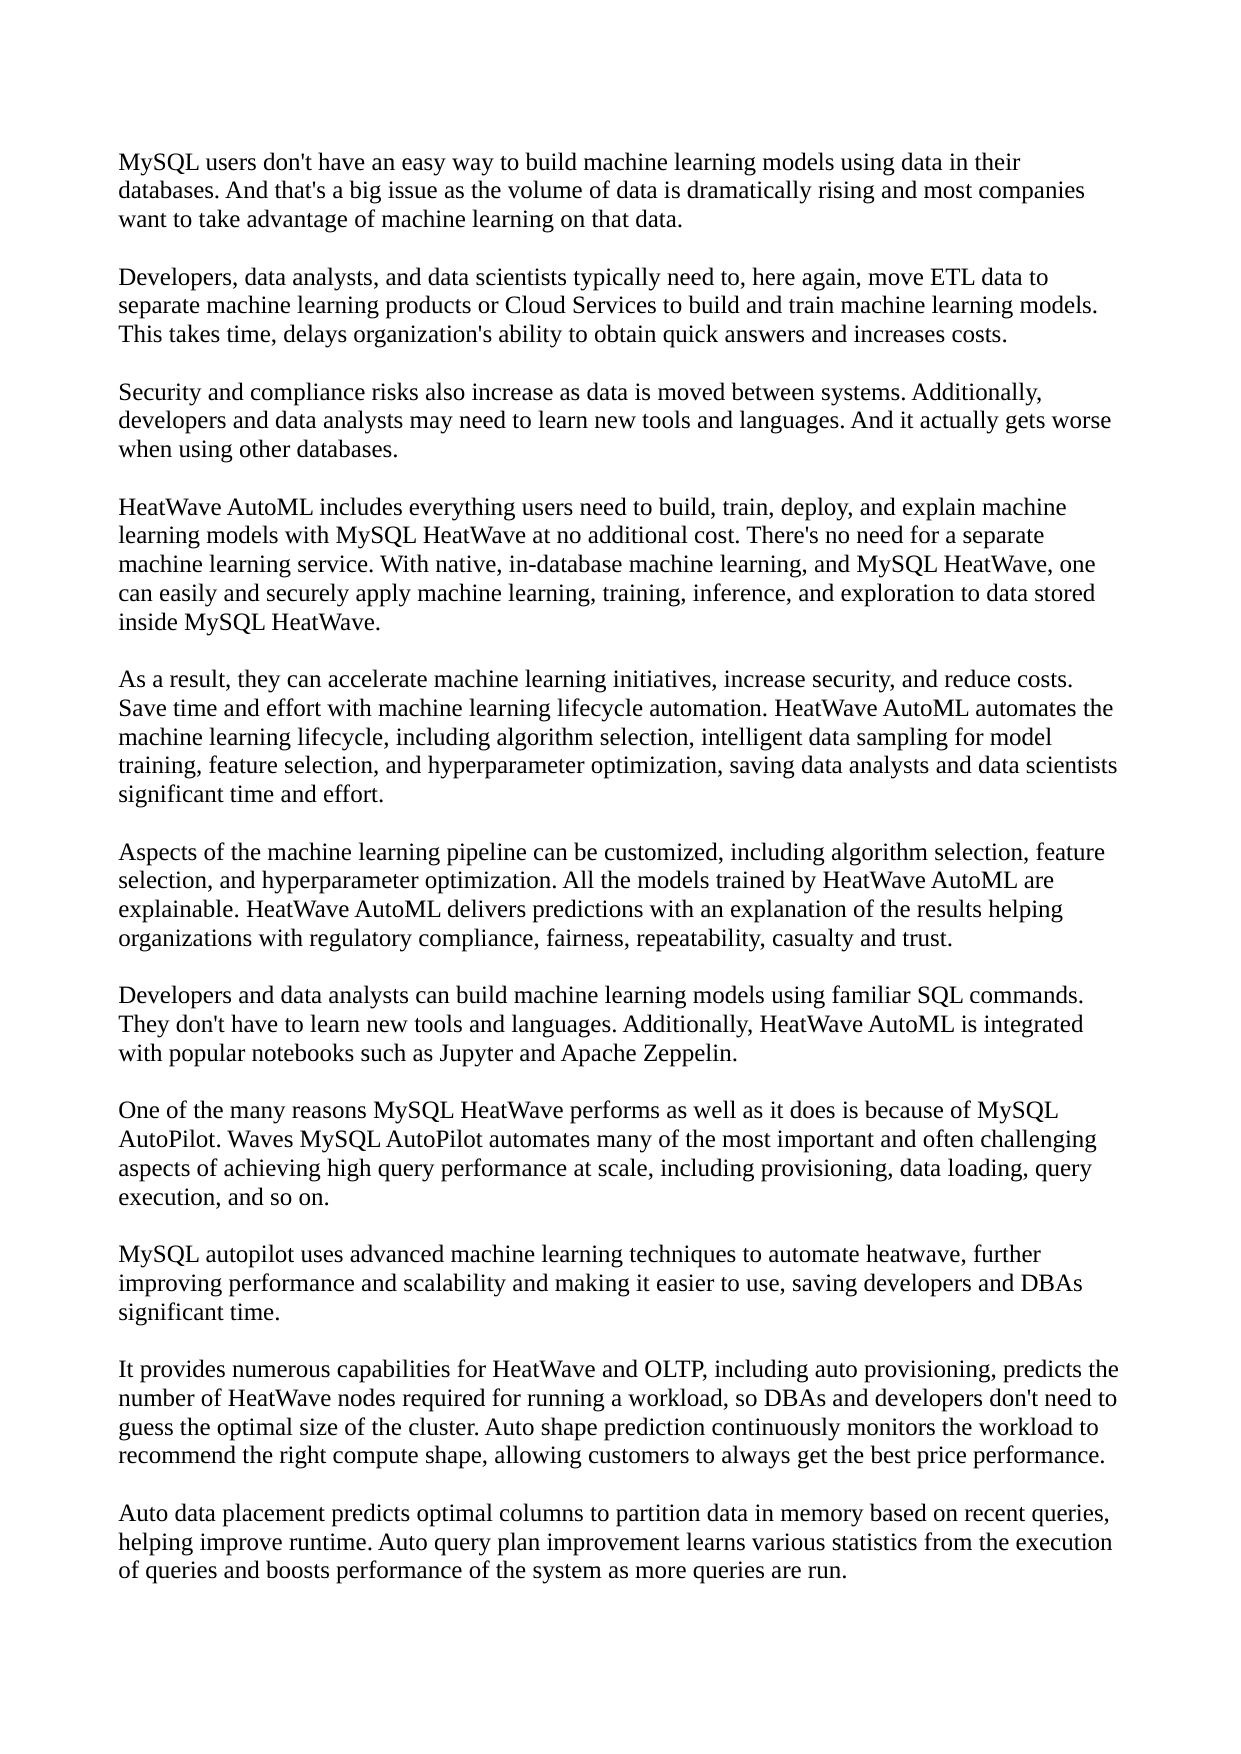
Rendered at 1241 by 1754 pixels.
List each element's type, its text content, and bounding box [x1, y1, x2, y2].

text HeatWave AutoML includes everything users need to build, train, deploy, and explain machine learning models with MySQL HeatWave at no additional cost. There's no need for a separate machine learning service. With native, in-database machine learning, and MySQL HeatWave, one can easily and securely apply machine learning, training, inference, and exploration to data stored inside MySQL HeatWave. [118, 492, 1122, 636]
text MySQL autopilot uses advanced machine learning techniques to automate heatwave, further improving performance and scalability and making it easier to use, saving developers and DBAs significant time. [118, 1239, 1122, 1326]
text Developers, data analysts, and data scientists typically need to, here again, move ETL data to separate machine learning products or Cloud Services to build and train machine learning models. This takes time, delays organization's ability to obtain quick answers and increases costs. [118, 262, 1122, 348]
text Security and compliance risks also increase as data is moved between systems. Additionally, developers and data analysts may need to learn new tools and languages. And it actually gets worse when using other databases. [118, 377, 1122, 463]
text MySQL users don't have an easy way to build machine learning models using data in their databases. And that's a big issue as the volume of data is dramatically rising and most companies want to take advantage of machine learning on that data. [118, 147, 1122, 233]
text Developers and data analysts can build machine learning models using familiar SQL commands. They don't have to learn new tools and languages. Additionally, HeatWave AutoML is integrated with popular notebooks such as Jupyter and Apache Zeppelin. [118, 981, 1122, 1067]
text As a result, they can accelerate machine learning initiatives, increase security, and reduce costs. Save time and effort with machine learning lifecycle automation. HeatWave AutoML automates the machine learning lifecycle, including algorithm selection, intelligent data sampling for model training, feature selection, and hyperparameter optimization, saving data analysts and data scientists significant time and effort. [118, 664, 1122, 808]
text Aspects of the machine learning pipeline can be customized, including algorithm selection, feature selection, and hyperparameter optimization. All the models trained by HeatWave AutoML are explainable. HeatWave AutoML delivers predictions with an explanation of the results helping organizations with regulatory compliance, fairness, repeatability, casualty and trust. [118, 837, 1122, 952]
text It provides numerous capabilities for HeatWave and OLTP, including auto provisioning, predicts the number of HeatWave nodes required for running a workload, so DBAs and developers don't need to guess the optimal size of the cluster. Auto shape prediction continuously monitors the workload to recommend the right compute shape, allowing customers to always get the best price performance. [118, 1354, 1122, 1469]
text One of the many reasons MySQL HeatWave performs as well as it does is because of MySQL AutoPilot. Waves MySQL AutoPilot automates many of the most important and often challenging aspects of achieving high query performance at scale, including provisioning, data loading, query execution, and so on. [118, 1096, 1122, 1211]
text Auto data placement predicts optimal columns to partition data in memory based on recent queries, helping improve runtime. Auto query plan improvement learns various statistics from the execution of queries and boosts performance of the system as more queries are run. [118, 1498, 1122, 1584]
